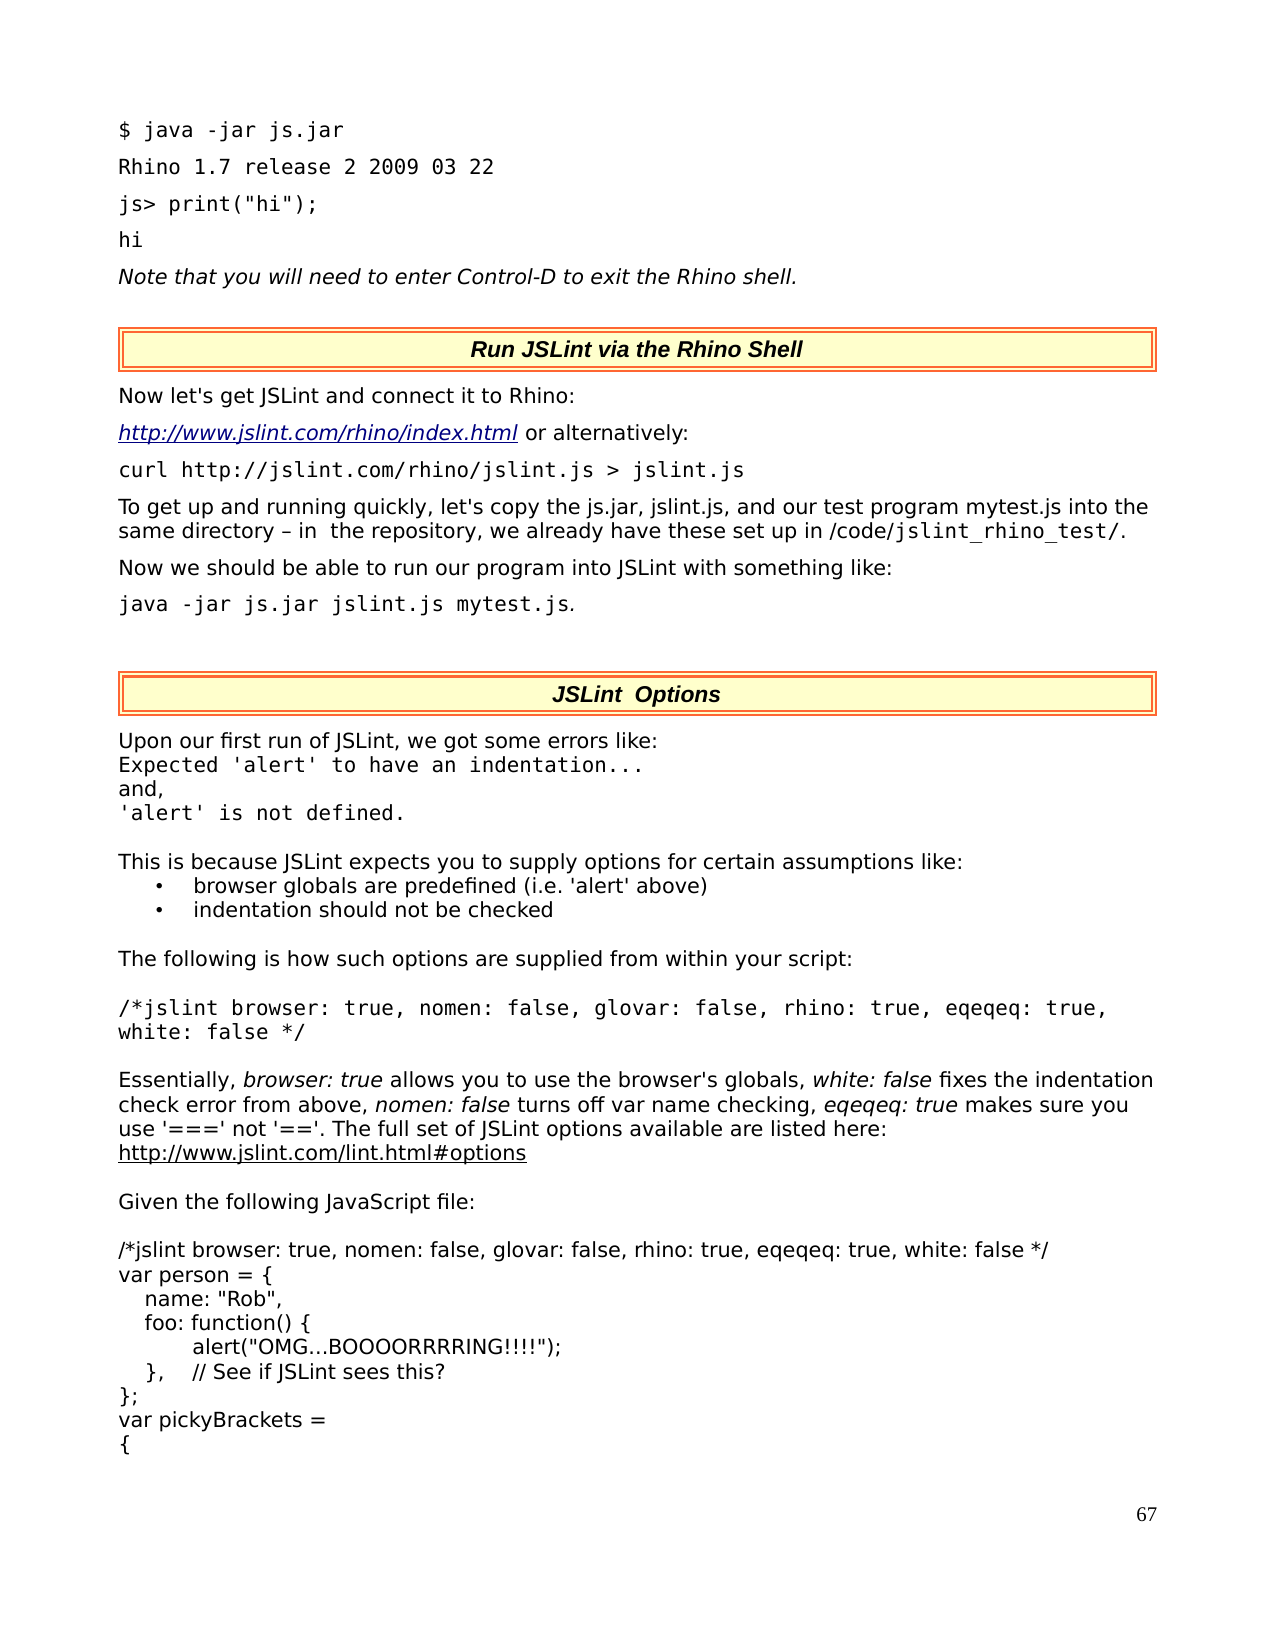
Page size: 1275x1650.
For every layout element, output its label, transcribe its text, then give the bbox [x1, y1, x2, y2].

text The following is how such options are supplied from within your script: [118, 947, 1157, 971]
text $ java -jar js.jar [118, 118, 1157, 142]
text 'alert' is not defined. [118, 801, 1157, 826]
text http://www.jslint.com/rhino/index.html or alternatively: [118, 421, 1157, 445]
text Upon our first run of JSLint, we got some errors like: [118, 729, 1157, 753]
text http://www.jslint.com/lint.html#options [118, 1141, 1157, 1166]
text java -jar js.jar jslint.js mytest.js. [118, 592, 1098, 617]
text /*jslint browser: true, nomen: false, glovar: false, rhino: true, eqeqeq: true, white: false */ [118, 1238, 1157, 1263]
text }; [118, 1384, 1157, 1408]
text var person = { [118, 1263, 1157, 1287]
text Now we should be able to run our program into JSLint with something like: [118, 556, 1157, 580]
text }, // See if JSLint sees this? [118, 1360, 1157, 1384]
text Now let's get JSLint and connect it to Rhino: [118, 384, 1157, 409]
text { [118, 1432, 1157, 1457]
text Given the following JavaScript file: [118, 1190, 1157, 1214]
text var pickyBrackets = [118, 1408, 1157, 1432]
list browser globals are predefined (i.e. 'alert' above) [156, 874, 1157, 898]
text js> print("hi"); [118, 192, 1157, 216]
list indentation should not be checked [156, 898, 1157, 923]
text name: "Rob", [118, 1287, 1157, 1311]
text Rhino 1.7 release 2 2009 03 22 [118, 155, 1157, 179]
text Essentially, browser: true allows you to use the browser's globals, white: false fixes the indentation check error from above, nomen: false turns off var name checking, eqeqeq: true makes sure you use '===' not '=='. The full set of JSLint options available are listed here: [118, 1068, 1157, 1141]
text Note that you will need to enter Control-D to exit the Rhino shell. [118, 265, 1157, 289]
text /*jslint browser: true, nomen: false, glovar: false, rhino: true, eqeqeq: true, white: false */ [118, 996, 1157, 1044]
text To get up and running quickly, let's copy the js.jar, jslint.js, and our test program mytest.js into the same directory – in the repository, we already have these set up in /code/jslint_rhino_test/. [118, 495, 1157, 543]
text hi [118, 228, 1157, 253]
text curl http://jslint.com/rhino/jslint.js > jslint.js [118, 458, 1157, 482]
text and, [118, 777, 1157, 801]
text This is because JSLint expects you to supply options for certain assumptions like: [118, 850, 1157, 874]
text alert("OMG...BOOOORRRRING!!!!"); [118, 1335, 1157, 1360]
text Expected 'alert' to have an indentation... [118, 753, 1157, 777]
text foo: function() { [118, 1311, 1157, 1335]
